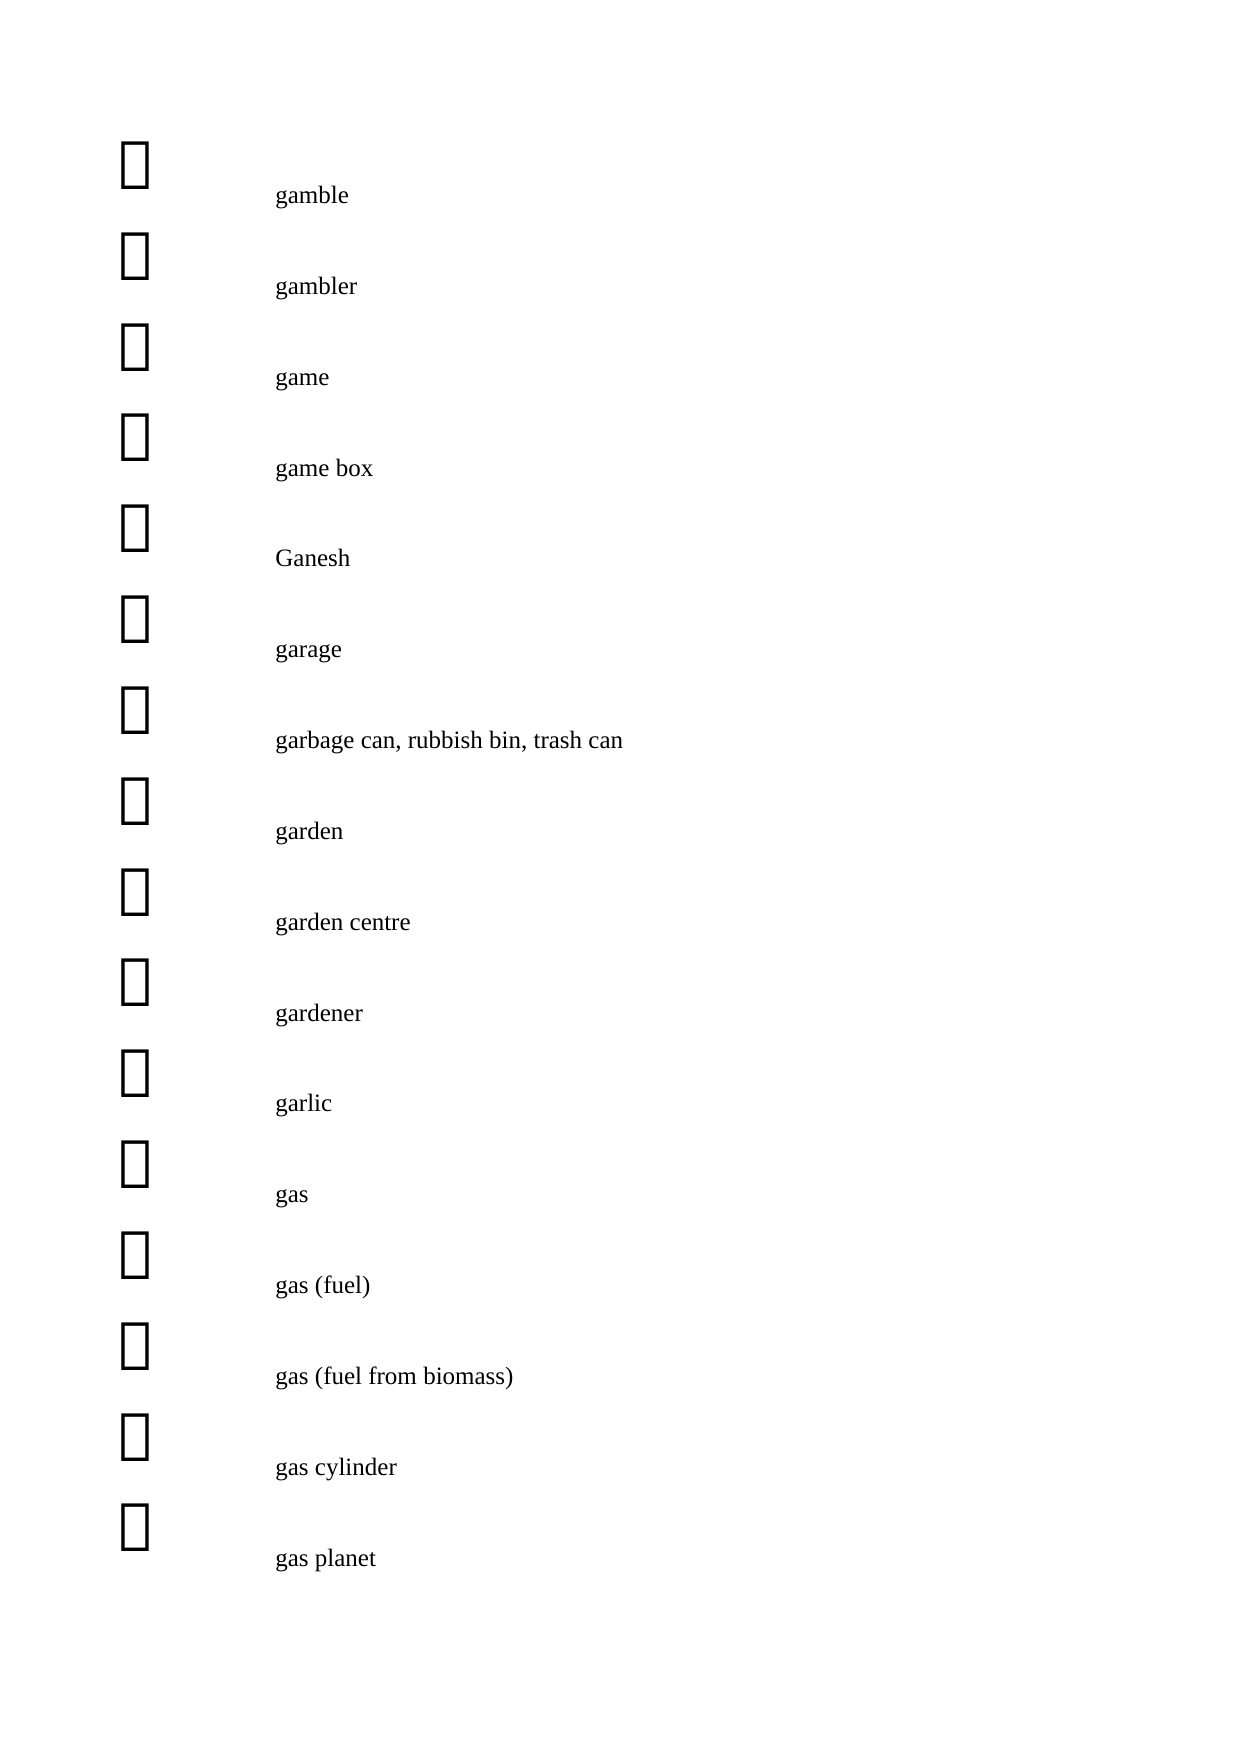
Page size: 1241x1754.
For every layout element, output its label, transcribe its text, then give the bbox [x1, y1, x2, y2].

table_cell garden [275, 754, 949, 845]
table_cell  [115, 936, 275, 1026]
table_cell  [115, 1390, 275, 1481]
table_cell garden centre [275, 845, 949, 936]
table_cell garbage can, rubbish bin, trash can [275, 663, 949, 754]
table_cell gardener [275, 936, 949, 1026]
table_cell  [115, 391, 275, 481]
table_cell  [115, 754, 275, 845]
table_cell gas cylinder [275, 1390, 949, 1481]
table_cell  [115, 1481, 275, 1571]
table_cell  [115, 481, 275, 572]
table_cell  [115, 663, 275, 754]
table_cell game [275, 300, 949, 391]
table_cell  [115, 845, 275, 936]
table_cell gas planet [275, 1481, 949, 1571]
table_cell gambler [275, 209, 949, 300]
table_cell  [115, 1208, 275, 1299]
table_cell gas (fuel) [275, 1208, 949, 1299]
table_cell  [115, 118, 275, 209]
table_cell gamble [275, 118, 949, 209]
table_cell gas [275, 1117, 949, 1208]
table_cell gas (fuel from biomass) [275, 1299, 949, 1390]
table_cell Ganesh [275, 481, 949, 572]
table_cell  [115, 209, 275, 300]
table_cell  [115, 300, 275, 391]
table_cell  [115, 572, 275, 663]
table_cell  [115, 1026, 275, 1117]
table_cell  [115, 1299, 275, 1390]
table_cell garlic [275, 1026, 949, 1117]
table_cell  [115, 1117, 275, 1208]
table_cell game box [275, 391, 949, 481]
table_cell garage [275, 572, 949, 663]
